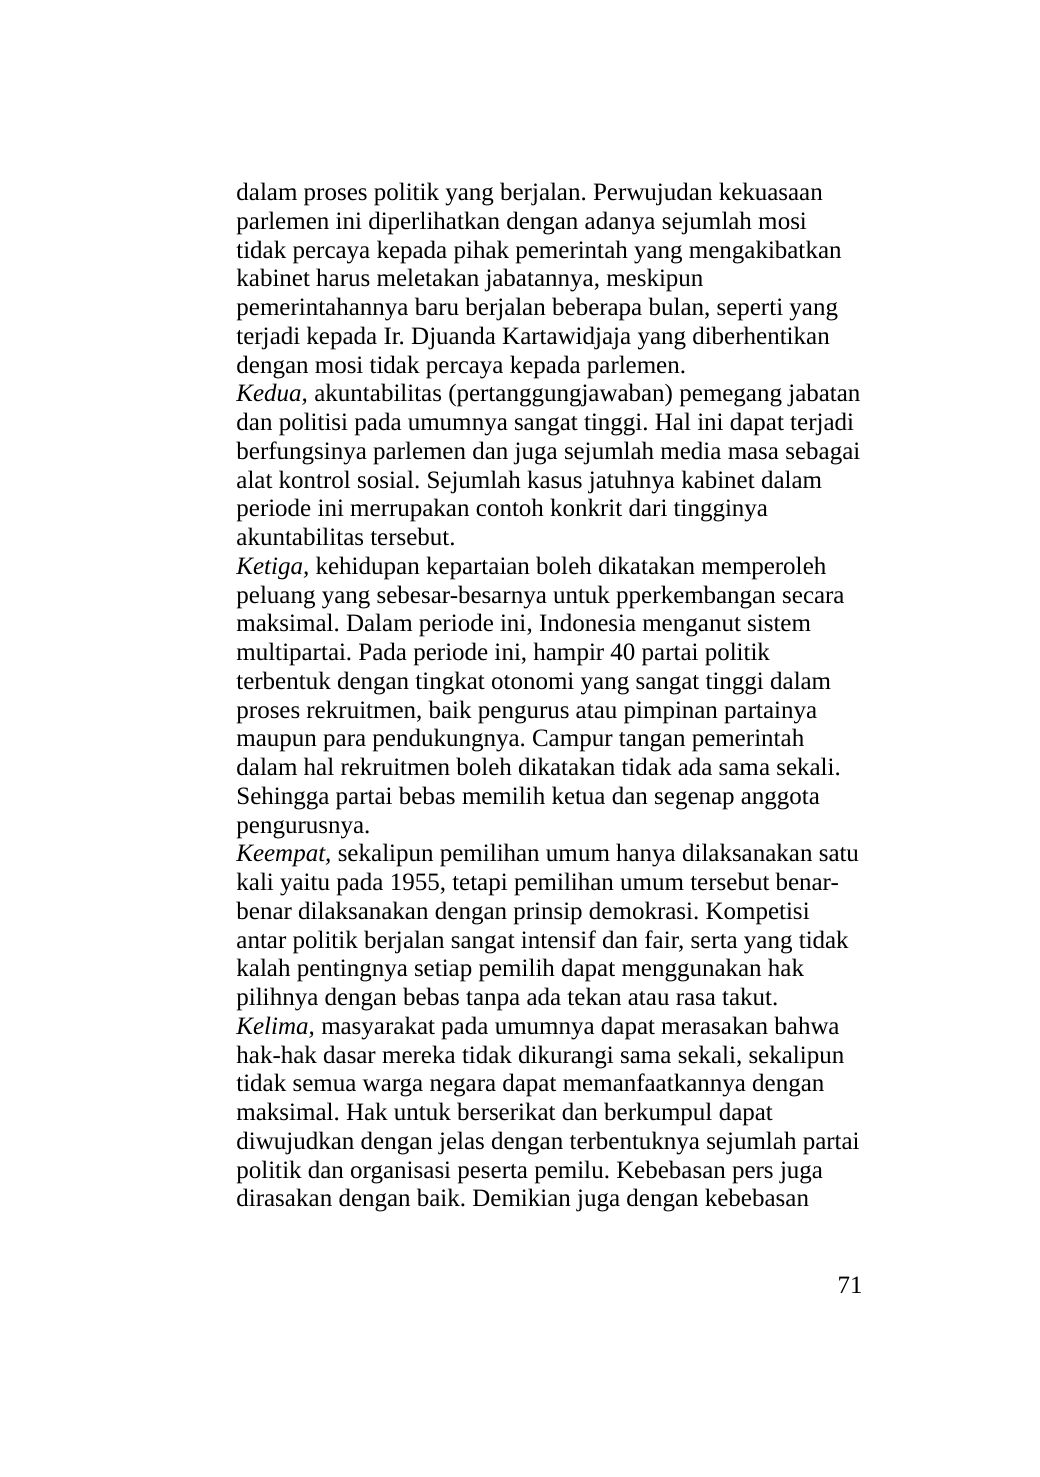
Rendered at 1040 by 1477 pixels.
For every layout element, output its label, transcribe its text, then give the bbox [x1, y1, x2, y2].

text Kelima, masyarakat pada umumnya dapat merasakan bahwa hak-hak dasar mereka tidak dikurangi sama sekali, sekalipun tidak semua warga negara dapat memanfaatkannya dengan maksimal. Hak untuk berserikat dan berkumpul dapat diwujudkan dengan jelas dengan terbentuknya sejumlah partai politik dan organisasi peserta pemilu. Kebebasan pers juga dirasakan dengan baik. Demikian juga dengan kebebasan [236, 1011, 862, 1212]
text Kedua, akuntabilitas (pertanggungjawaban) pemegang jabatan dan politisi pada umumnya sangat tinggi. Hal ini dapat terjadi berfungsinya parlemen dan juga sejumlah media masa sebagai alat kontrol sosial. Sejumlah kasus jatuhnya kabinet dalam periode ini merrupakan contoh konkrit dari tingginya akuntabilitas tersebut. [236, 378, 862, 551]
text dalam proses politik yang berjalan. Perwujudan kekuasaan parlemen ini diperlihatkan dengan adanya sejumlah mosi tidak percaya kepada pihak pemerintah yang mengakibatkan kabinet harus meletakan jabatannya, meskipun pemerintahannya baru berjalan beberapa bulan, seperti yang terjadi kepada Ir. Djuanda Kartawidjaja yang diberhentikan dengan mosi tidak percaya kepada parlemen. [236, 177, 862, 378]
text Keempat, sekalipun pemilihan umum hanya dilaksanakan satu kali yaitu pada 1955, tetapi pemilihan umum tersebut benar-benar dilaksanakan dengan prinsip demokrasi. Kompetisi antar politik berjalan sangat intensif dan fair, serta yang tidak kalah pentingnya setiap pemilih dapat menggunakan hak pilihnya dengan bebas tanpa ada tekan atau rasa takut. [236, 838, 862, 1011]
text Ketiga, kehidupan kepartaian boleh dikatakan memperoleh peluang yang sebesar-besarnya untuk pperkembangan secara maksimal. Dalam periode ini, Indonesia menganut sistem multipartai. Pada periode ini, hampir 40 partai politik terbentuk dengan tingkat otonomi yang sangat tinggi dalam proses rekruitmen, baik pengurus atau pimpinan partainya maupun para pendukungnya. Campur tangan pemerintah dalam hal rekruitmen boleh dikatakan tidak ada sama sekali. Sehingga partai bebas memilih ketua dan segenap anggota pengurusnya. [236, 551, 862, 838]
